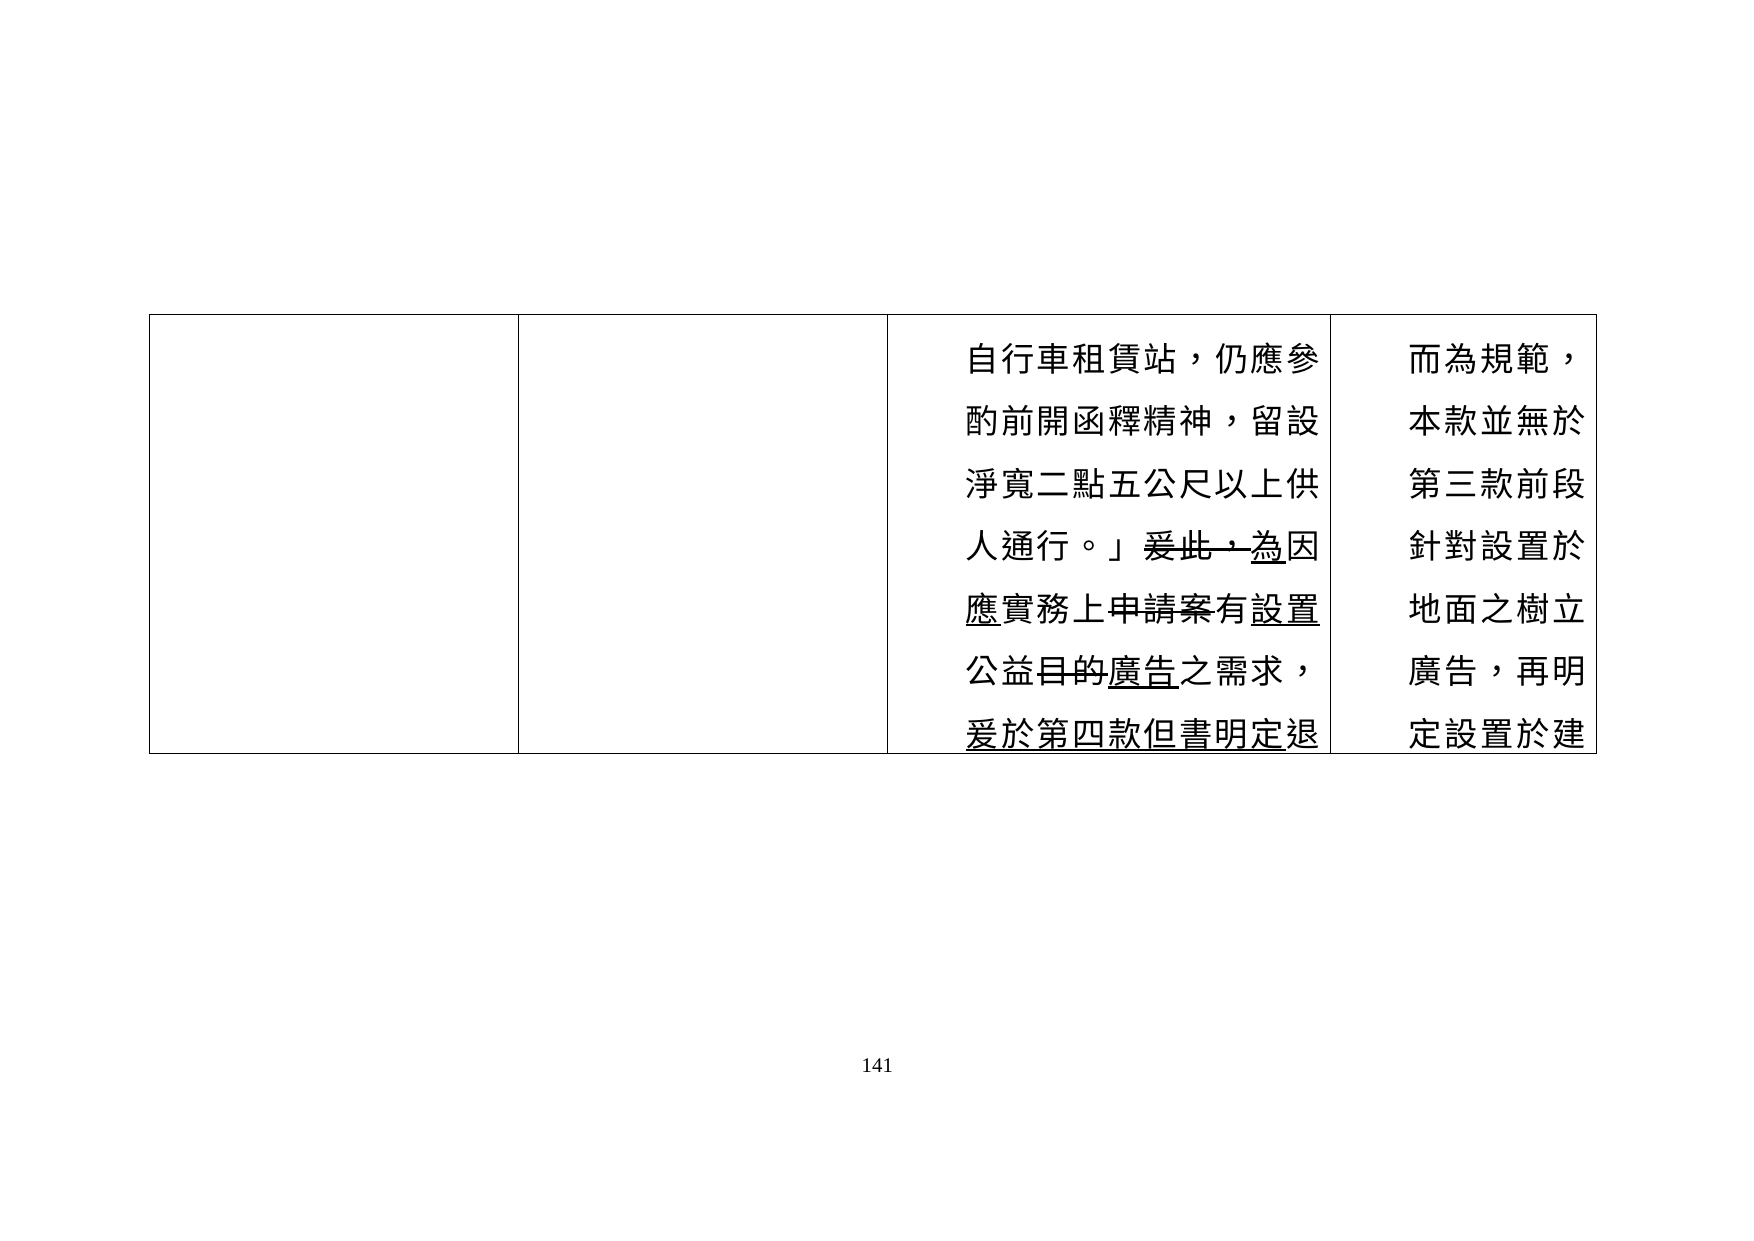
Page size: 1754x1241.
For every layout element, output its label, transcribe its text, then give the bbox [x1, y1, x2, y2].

table_cell 自行車租賃站，仍應參酌前開函釋精神，留設淨寬二點五公尺以上供人通行。」爰此，為因應實務上申請案有設置公益目的廣告之需求，爰於第四款但書明定退 [888, 315, 1330, 752]
table_cell [519, 315, 887, 752]
table_cell 而為規範，本款並無於第三款前段針對設置於地面之樹立廣告，再明定設置於建 [1331, 315, 1596, 752]
table_cell [150, 315, 518, 752]
